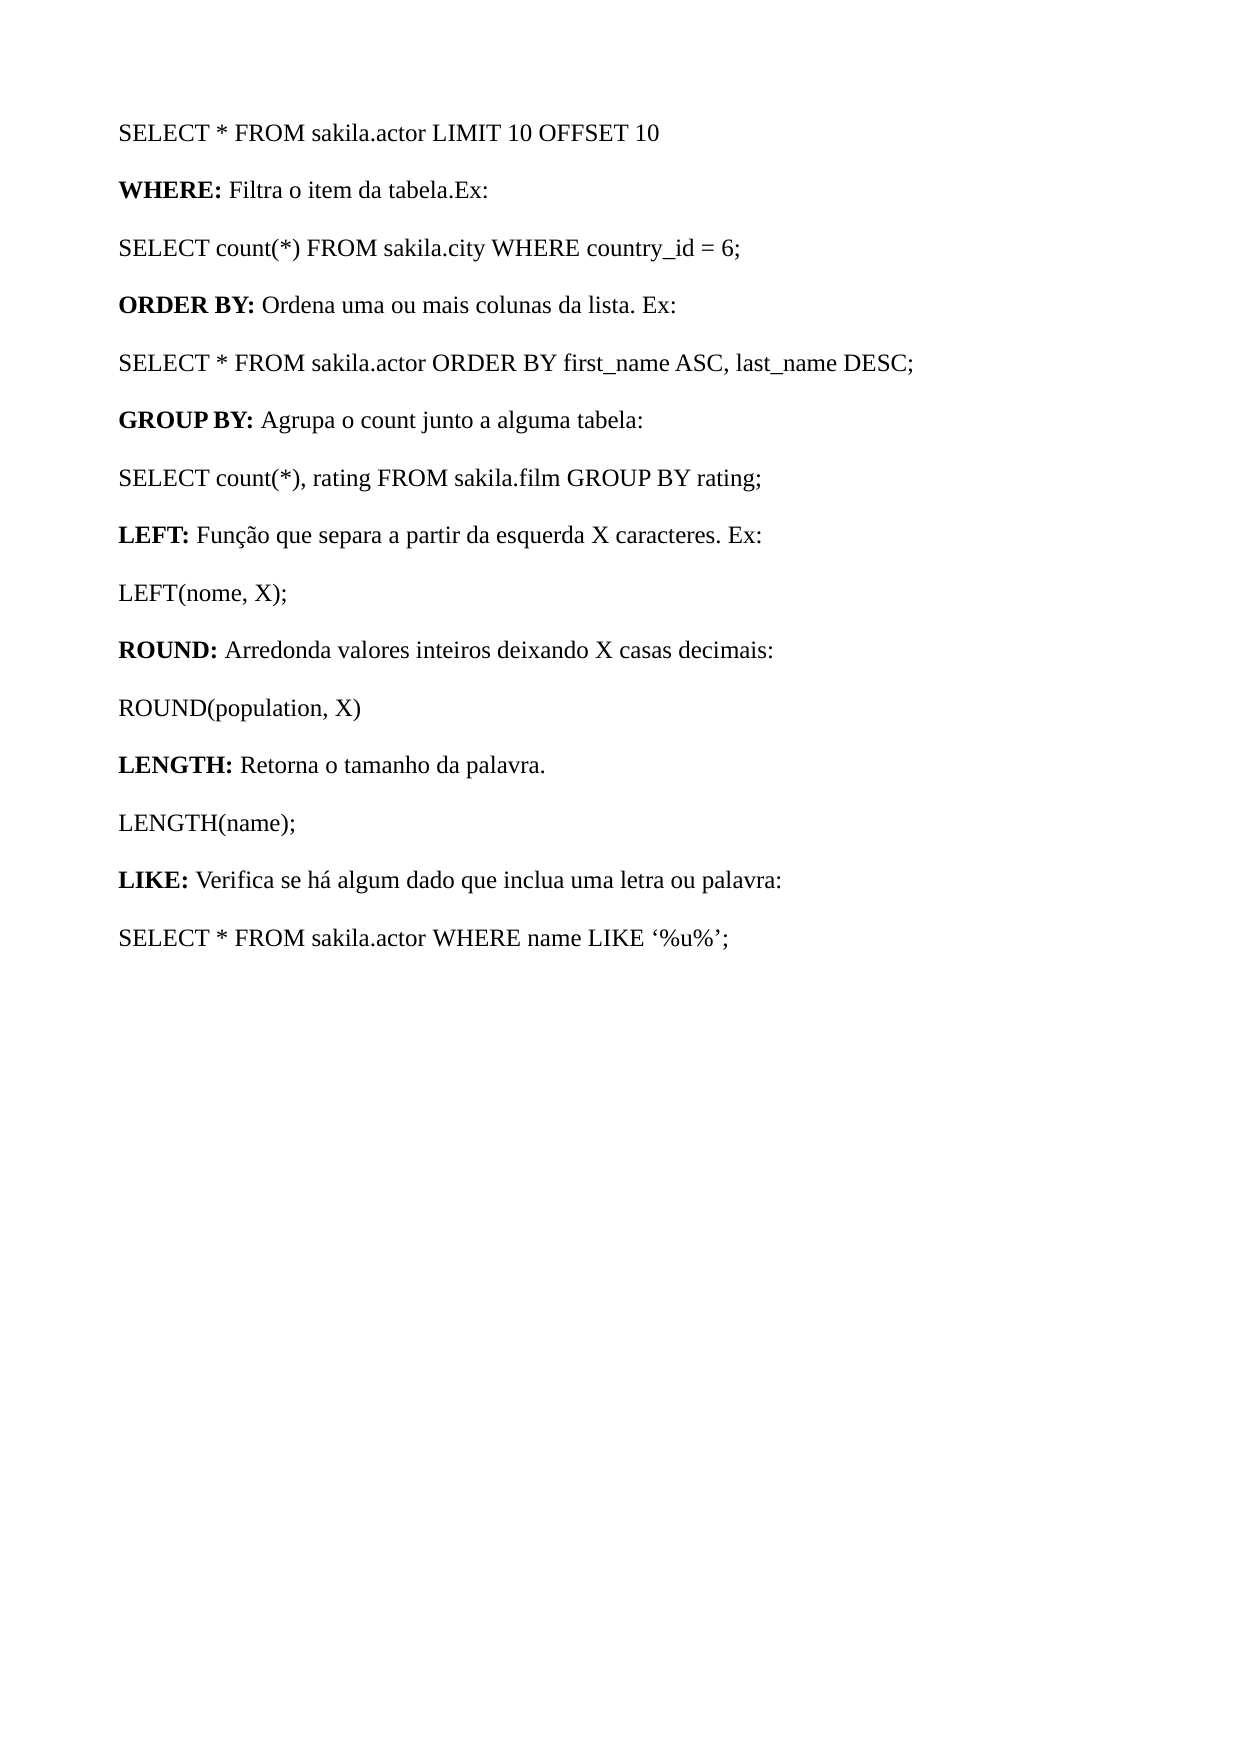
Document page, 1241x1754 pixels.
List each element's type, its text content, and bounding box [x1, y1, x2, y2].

text LIKE: Verifica se há algum dado que inclua uma letra ou palavra: [118, 866, 1122, 894]
text SELECT * FROM sakila.actor LIMIT 10 OFFSET 10 [118, 118, 1122, 147]
text LENGTH: Retorna o tamanho da palavra. [118, 751, 1122, 779]
text ROUND(population, X) [118, 693, 1122, 722]
text SELECT * FROM sakila.actor WHERE name LIKE ‘%u%’; [118, 923, 1122, 952]
text SELECT count(*) FROM sakila.city WHERE country_id = 6; [118, 233, 1122, 262]
text ROUND: Arredonda valores inteiros deixando X casas decimais: [118, 636, 1122, 664]
text LEFT: Função que separa a partir da esquerda X caracteres. Ex: [118, 521, 1122, 549]
text LENGTH(name); [118, 808, 1122, 837]
text SELECT * FROM sakila.actor ORDER BY first_name ASC, last_name DESC; [118, 348, 1122, 377]
text WHERE: Filtra o item da tabela.Ex: [118, 176, 1122, 204]
text GROUP BY: Agrupa o count junto a alguma tabela: [118, 406, 1122, 434]
text LEFT(nome, X); [118, 578, 1122, 607]
text SELECT count(*), rating FROM sakila.film GROUP BY rating; [118, 463, 1122, 492]
text ORDER BY: Ordena uma ou mais colunas da lista. Ex: [118, 291, 1122, 319]
